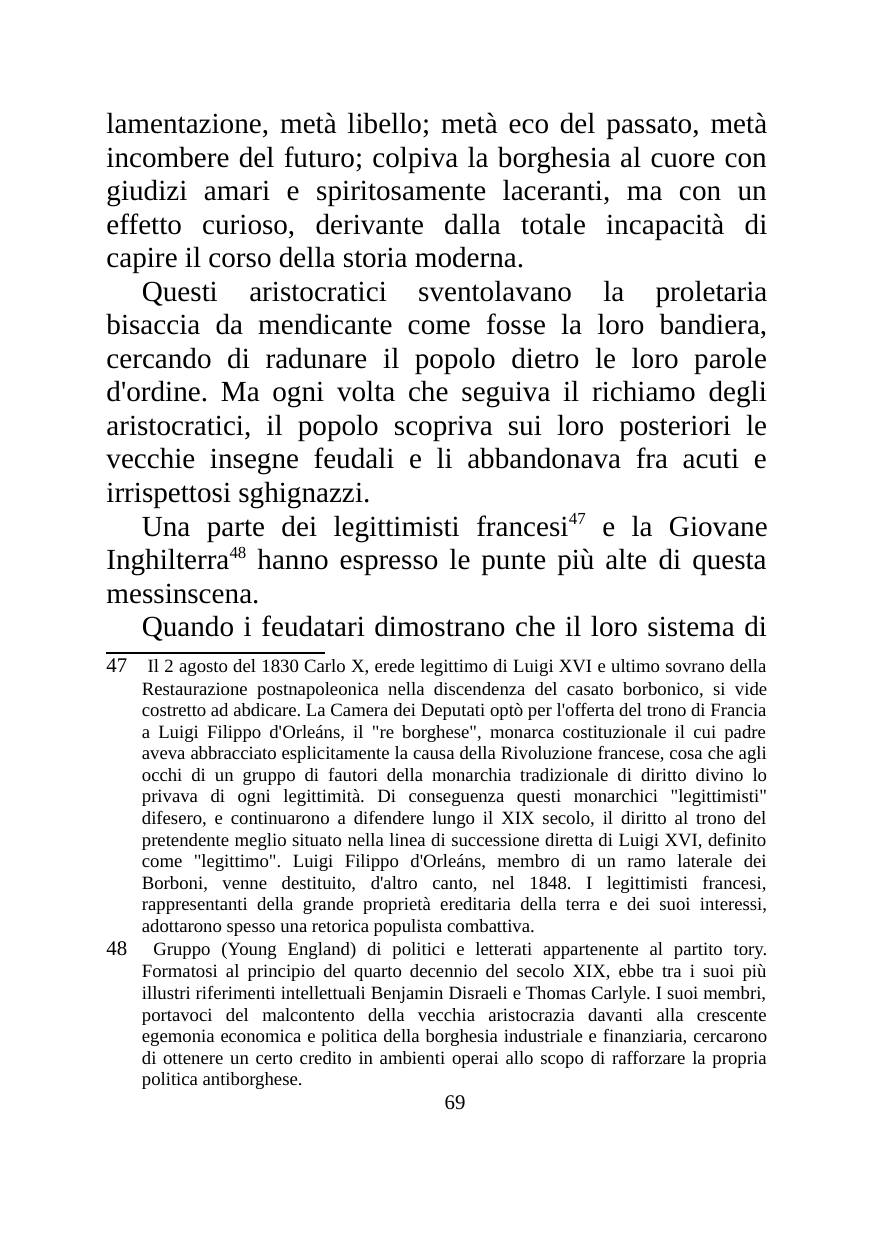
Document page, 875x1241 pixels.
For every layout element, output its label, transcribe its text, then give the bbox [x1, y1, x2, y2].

text lamentazione, metà libello; metà eco del passato, metà incombere del futuro; colpiva la borghesia al cuore con giudizi amari e spiritosamente laceranti, ma con un effetto curioso, derivante dalla totale incapacità di capire il corso della storia moderna. [106, 106, 768, 274]
text Quando i feudatari dimostrano che il loro sistema di [106, 609, 768, 643]
text Gruppo (Young England) di politici e letterati appartenente al partito tory. Formatosi al principio del quarto decennio del secolo XIX, ebbe tra i suoi più illustri riferimenti intellettuali Benjamin Disraeli e Thomas Carlyle. I suoi membri, portavoci del malcontento della vecchia aristocrazia davanti alla crescente egemonia economica e politica della borghesia industriale e finanziaria, cercarono di ottenere un certo credito in ambienti operai allo scopo di rafforzare la propria politica antiborghese. [106, 936, 768, 1090]
text Questi aristocratici sventolavano la proletaria bisaccia da mendicante come fosse la loro bandiera, cercando di radunare il popolo dietro le loro parole d'ordine. Ma ogni volta che seguiva il richiamo degli aristocratici, il popolo scopriva sui loro posteriori le vecchie insegne feudali e li abbandonava fra acuti e irrispettosi sghignazzi. [106, 274, 768, 509]
text Il 2 agosto del 1830 Carlo X, erede legittimo di Luigi XVI e ultimo sovrano della Restaurazione postnapoleonica nella discendenza del casato borbonico, si vide costretto ad abdicare. La Camera dei Deputati optò per l'offerta del trono di Francia a Luigi Filippo d'Orleáns, il "re borghese", monarca costituzionale il cui padre aveva abbracciato esplicitamente la causa della Rivoluzione francese, cosa che agli occhi di un gruppo di fautori della monarchia tradizionale di diritto divino lo privava di ogni legittimità. Di conseguenza questi monarchici "legittimisti" difesero, e continuarono a difendere lungo il XIX secolo, il diritto al trono del pretendente meglio situato nella linea di successione diretta di Luigi XVI, definito come "legittimo". Luigi Filippo d'Orleáns, membro di un ramo laterale dei Borboni, venne destituito, d'altro canto, nel 1848. I legittimisti francesi, rappresentanti della grande proprietà ereditaria della terra e dei suoi interessi, adottarono spesso una retorica populista combattiva. [106, 653, 768, 936]
text Una parte dei legittimisti francesi e la Giovane Inghilterra hanno espresso le punte più alte di questa messinscena. [106, 509, 768, 609]
